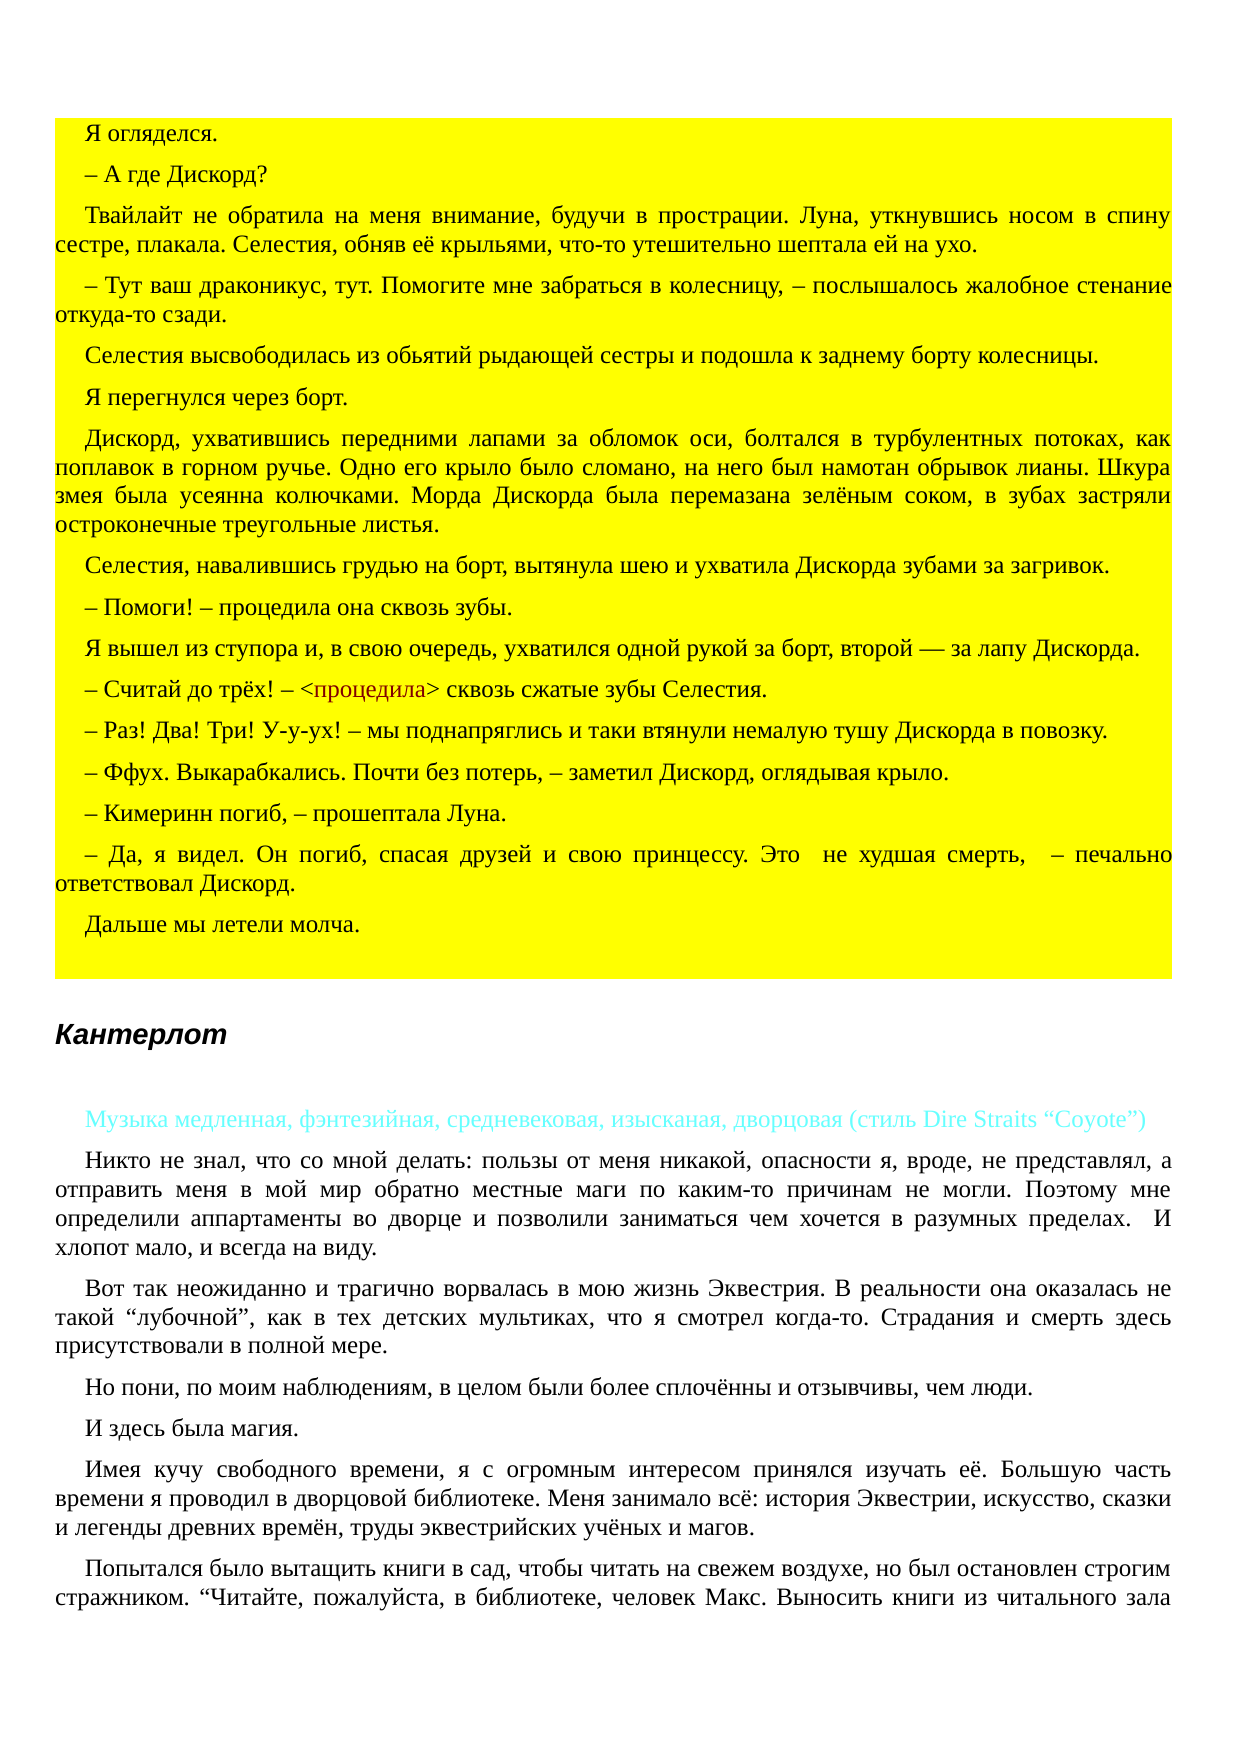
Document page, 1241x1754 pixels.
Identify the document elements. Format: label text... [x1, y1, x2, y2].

text Дальше мы летели молча. [55, 909, 1172, 938]
text Имея кучу свободного времени, я с огромным интересом принялся изучать её. Большую часть времени я проводил в дворцовой библиотеке. Меня занимало всё: история Эквестрии, искусство, сказки и легенды древних времён, труды эквестрийских учёных и магов. [55, 1454, 1172, 1540]
text Селестия высвободилась из обьятий рыдающей сестры и подошла к заднему борту колесницы. [55, 341, 1172, 369]
text Но пони, по моим наблюдениям, в целом были более сплочённы и отзывчивы, чем люди. [55, 1372, 1172, 1400]
text Твайлайт не обратила на меня внимание, будучи в прострации. Луна, уткнувшись носом в спину сестре, плакала. Селестия, обняв её крыльями, что-то утешительно шептала ей на ухо. [55, 201, 1172, 258]
text – Да, я видел. Он погиб, спасая друзей и свою принцессу. Это не худшая смерть, – печально ответствовал Дискорд. [55, 839, 1172, 897]
subtitle Кантерлот [55, 1017, 1172, 1050]
text Я вышел из ступора и, в свою очередь, ухватился одной рукой за борт, второй — за лапу Дискорда. [55, 633, 1172, 662]
text Селестия, навалившись грудью на борт, вытянула шею и ухватила Дискорда зубами за загривок. [55, 551, 1172, 579]
text И здесь была магия. [55, 1413, 1172, 1442]
text Попытался было вытащить книги в сад, чтобы читать на свежем воздухе, но был остановлен строгим стражником. “Читайте, пожалуйста, в библиотеке, человек Макс. Выносить книги из читального зала [55, 1553, 1172, 1610]
text – Ффух. Выкарабкались. Почти без потерь, – заметил Дискорд, оглядывая крыло. [55, 757, 1172, 786]
text – Считай до трёх! – <процедила> сквозь сжатые зубы Селестия. [55, 674, 1172, 703]
text Музыка медленная, фэнтезийная, средневековая, изысканая, дворцовая (стиль Dire Straits “Coyote”) [55, 1104, 1172, 1133]
text – Тут ваш драконикус, тут. Помогите мне забраться в колесницу, – послышалось жалобное стенание откуда-то сзади. [55, 271, 1172, 328]
text Я перегнулся через борт. [55, 382, 1172, 411]
text Вот так неожиданно и трагично ворвалась в мою жизнь Эквестрия. В реальности она оказалась не такой “лубочной”, как в тех детских мультиках, что я смотрел когда-то. Страдания и смерть здесь присутствовали в полной мере. [55, 1273, 1172, 1359]
text – А где Дискорд? [55, 159, 1172, 188]
text Никто не знал, что со мной делать: пользы от меня никакой, опасности я, вроде, не представлял, а отправить меня в мой мир обратно местные маги по каким-то причинам не могли. Поэтому мне определили аппартаменты во дворце и позволили заниматься чем хочется в разумных пределах. И хлопот мало, и всегда на виду. [55, 1145, 1172, 1260]
text – Кимеринн погиб, – прошептала Луна. [55, 798, 1172, 827]
text – Раз! Два! Три! У-у-ух! – мы поднапряглись и таки втянули немалую тушу Дискорда в повозку. [55, 716, 1172, 744]
text Дискорд, ухватившись передними лапами за обломок оси, болтался в турбулентных потоках, как поплавок в горном ручье. Одно его крыло было сломано, на него был намотан обрывок лианы. Шкура змея была усеянна колючками. Морда Дискорда была перемазана зелёным соком, в зубах застряли остроконечные треугольные листья. [55, 423, 1172, 538]
text Я огляделся. [55, 118, 1172, 147]
text – Помоги! – процедила она сквозь зубы. [55, 592, 1172, 621]
